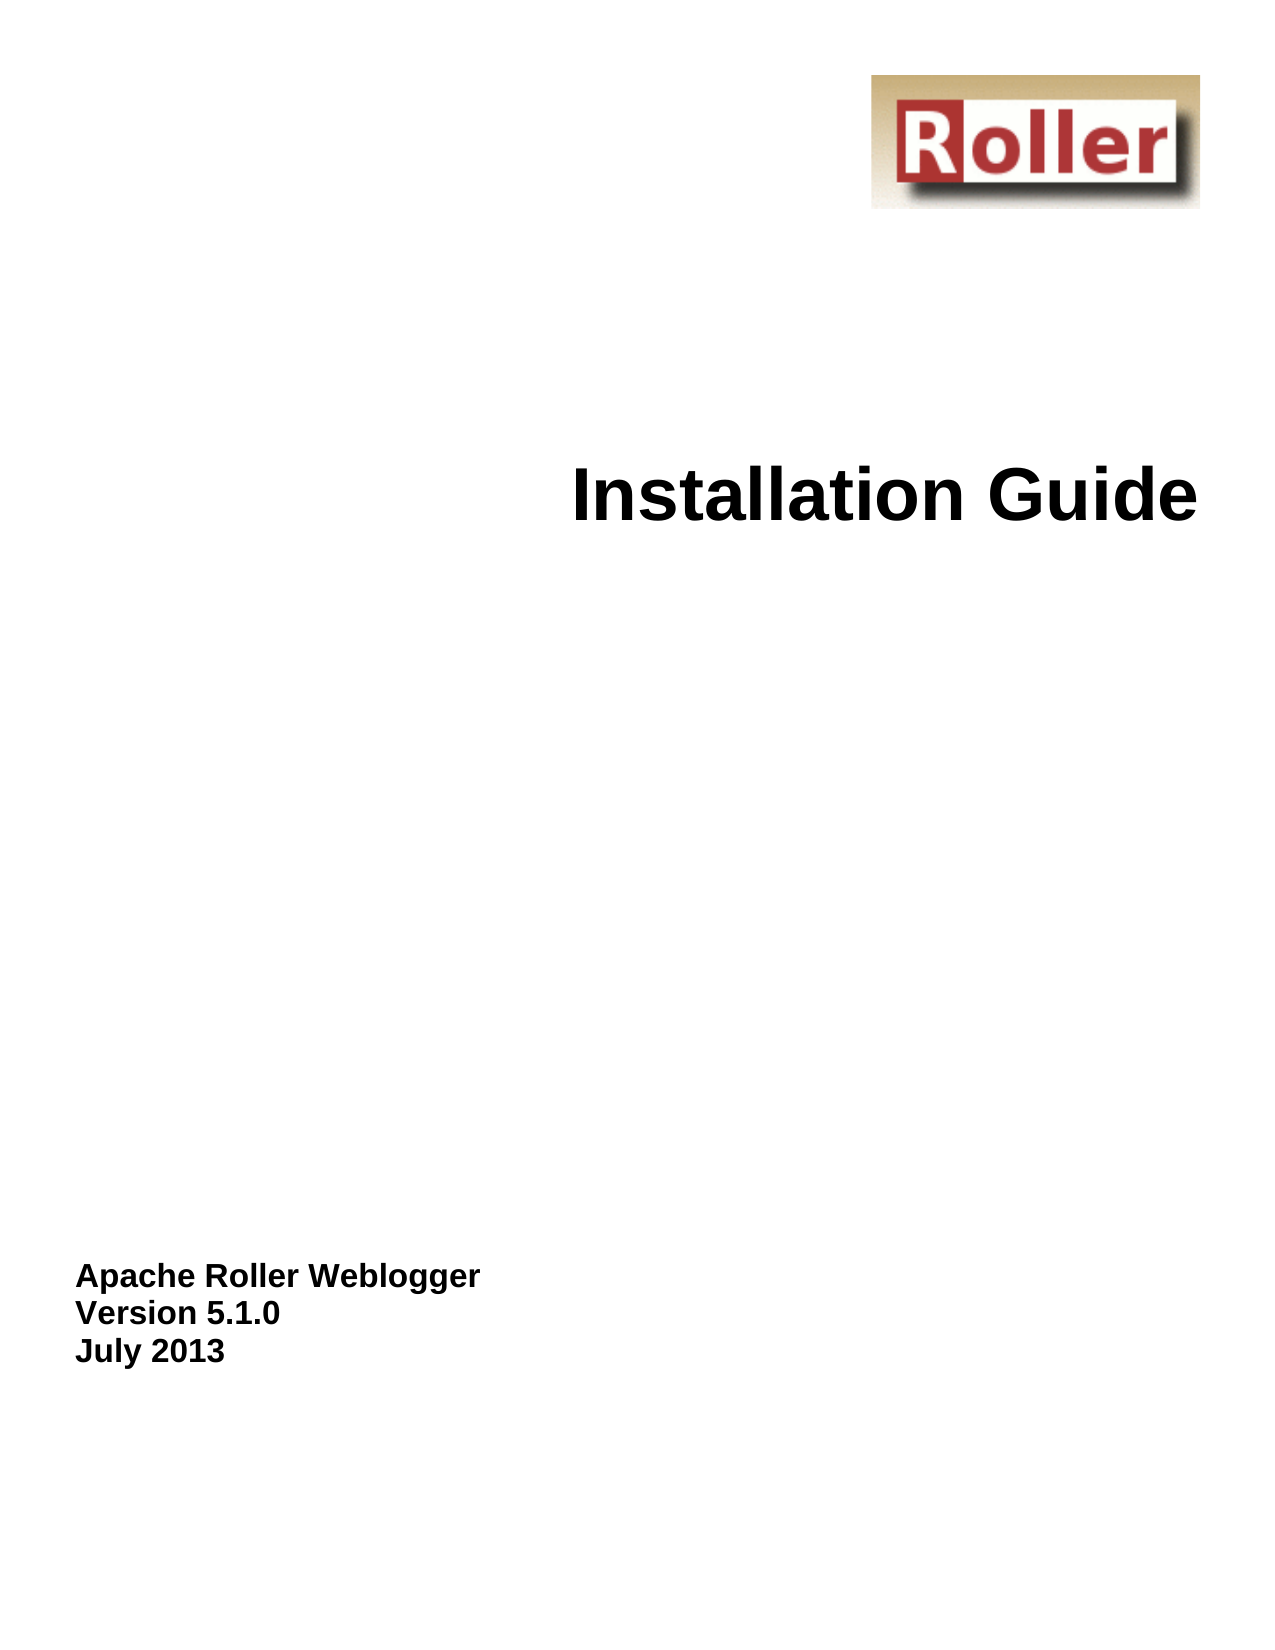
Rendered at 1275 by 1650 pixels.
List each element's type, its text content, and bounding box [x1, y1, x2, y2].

text Apache Roller Weblogger [75, 1257, 1200, 1294]
text Version 5.1.0 [75, 1294, 1200, 1332]
text Installation Guide [75, 452, 1200, 536]
picture [871, 75, 1200, 209]
text July 2013 [75, 1332, 1200, 1369]
